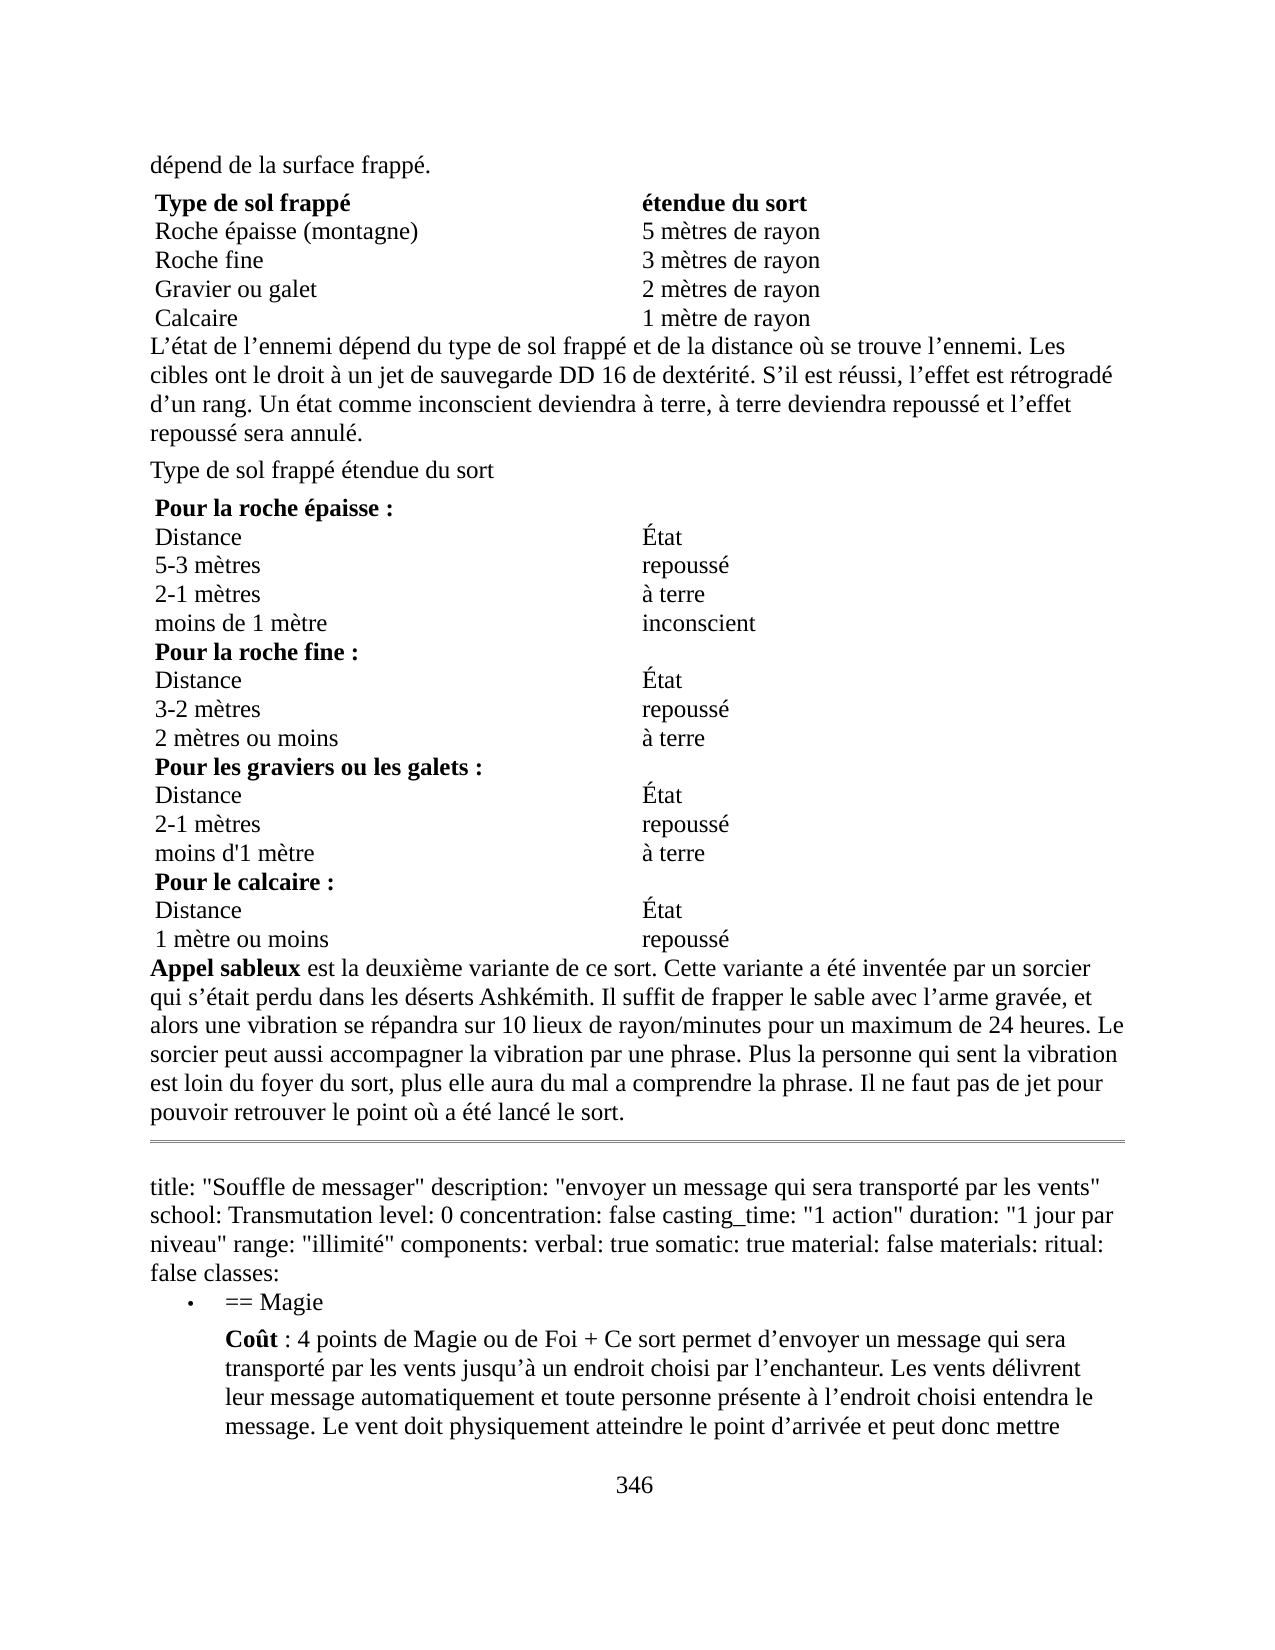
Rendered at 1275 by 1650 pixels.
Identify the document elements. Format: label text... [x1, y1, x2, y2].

text dépend de la surface frappé. [150, 150, 1125, 179]
table_cell Distance [150, 896, 637, 924]
table_cell 1 mètre ou moins [150, 924, 637, 953]
list Coût : 4 points de Magie ou de Foi + Ce sort permet d’envoyer un message qui sera transporté par les vents jusqu’à un endroit choisi par l’enchanteur. Les vents délivrent leur message automatiquement et toute personne présente à l’endroit choisi entendra le message. Le vent doit physiquement atteindre le point d’arrivée et peut donc mettre [187, 1324, 1125, 1439]
table_cell 2-1 mètres [150, 809, 637, 838]
table_cell Roche fine [150, 245, 637, 274]
table_header [638, 752, 1125, 781]
text Appel sableux est la deuxième variante de ce sort. Cette variante a été inventée par un sorcier qui s’était perdu dans les déserts Ashkémith. Il suffit de frapper le sable avec l’arme gravée, et alors une vibration se répandra sur 10 lieux de rayon/minutes pour un maximum de 24 heures. Le sorcier peut aussi accompagner la vibration par une phrase. Plus la personne qui sent la vibration est loin du foyer du sort, plus elle aura du mal a comprendre la phrase. Il ne faut pas de jet pour pouvoir retrouver le point où a été lancé le sort. [150, 953, 1125, 1126]
table_cell 1 mètre de rayon [638, 303, 1125, 331]
table_cell repoussé [638, 809, 1125, 838]
table_header Pour la roche fine : [150, 637, 637, 666]
table_cell à terre [638, 579, 1125, 608]
table_cell 3 mètres de rayon [638, 245, 1125, 274]
table_cell repoussé [638, 551, 1125, 579]
table_cell inconscient [638, 608, 1125, 637]
table_cell 5-3 mètres [150, 551, 637, 579]
table_cell moins d'1 mètre [150, 838, 637, 867]
table_cell repoussé [638, 924, 1125, 953]
table_header Type de sol frappé [150, 188, 637, 216]
table_header [638, 493, 1125, 522]
table_header [638, 637, 1125, 666]
table_cell Distance [150, 522, 637, 551]
table_header Pour la roche épaisse : [150, 493, 637, 522]
table_cell Roche épaisse (montagne) [150, 216, 637, 245]
table_cell État [638, 522, 1125, 551]
text L’état de l’ennemi dépend du type de sol frappé et de la distance où se trouve l’ennemi. Les cibles ont le droit à un jet de sauvegarde DD 16 de dextérité. S’il est réussi, l’effet est rétrogradé d’un rang. Un état comme inconscient deviendra à terre, à terre deviendra repoussé et l’effet repoussé sera annulé. [150, 331, 1125, 446]
table_cell moins de 1 mètre [150, 608, 637, 637]
table_cell 2-1 mètres [150, 579, 637, 608]
table_cell 3-2 mètres [150, 694, 637, 723]
table_cell Distance [150, 666, 637, 694]
text Type de sol frappé étendue du sort [150, 455, 1125, 484]
list == Magie [187, 1287, 1125, 1316]
table_cell 2 mètres de rayon [638, 274, 1125, 303]
table_header Pour le calcaire : [150, 867, 637, 896]
table_cell Distance [150, 781, 637, 809]
table_header [638, 867, 1125, 896]
table_cell État [638, 666, 1125, 694]
table_cell 5 mètres de rayon [638, 216, 1125, 245]
table_cell à terre [638, 838, 1125, 867]
table_cell Gravier ou galet [150, 274, 637, 303]
text title: "Souffle de messager" description: "envoyer un message qui sera transporté par les vents" school: Transmutation level: 0 concentration: false casting_time: "1 action" duration: "1 jour par niveau" range: "illimité" components: verbal: true somatic: true material: false materials: ritual: false classes: [150, 1172, 1125, 1287]
table_cell à terre [638, 723, 1125, 752]
table_cell Calcaire [150, 303, 637, 331]
table_header étendue du sort [638, 188, 1125, 216]
table_cell 2 mètres ou moins [150, 723, 637, 752]
table_header Pour les graviers ou les galets : [150, 752, 637, 781]
table_cell État [638, 896, 1125, 924]
table_cell repoussé [638, 694, 1125, 723]
table_cell État [638, 781, 1125, 809]
